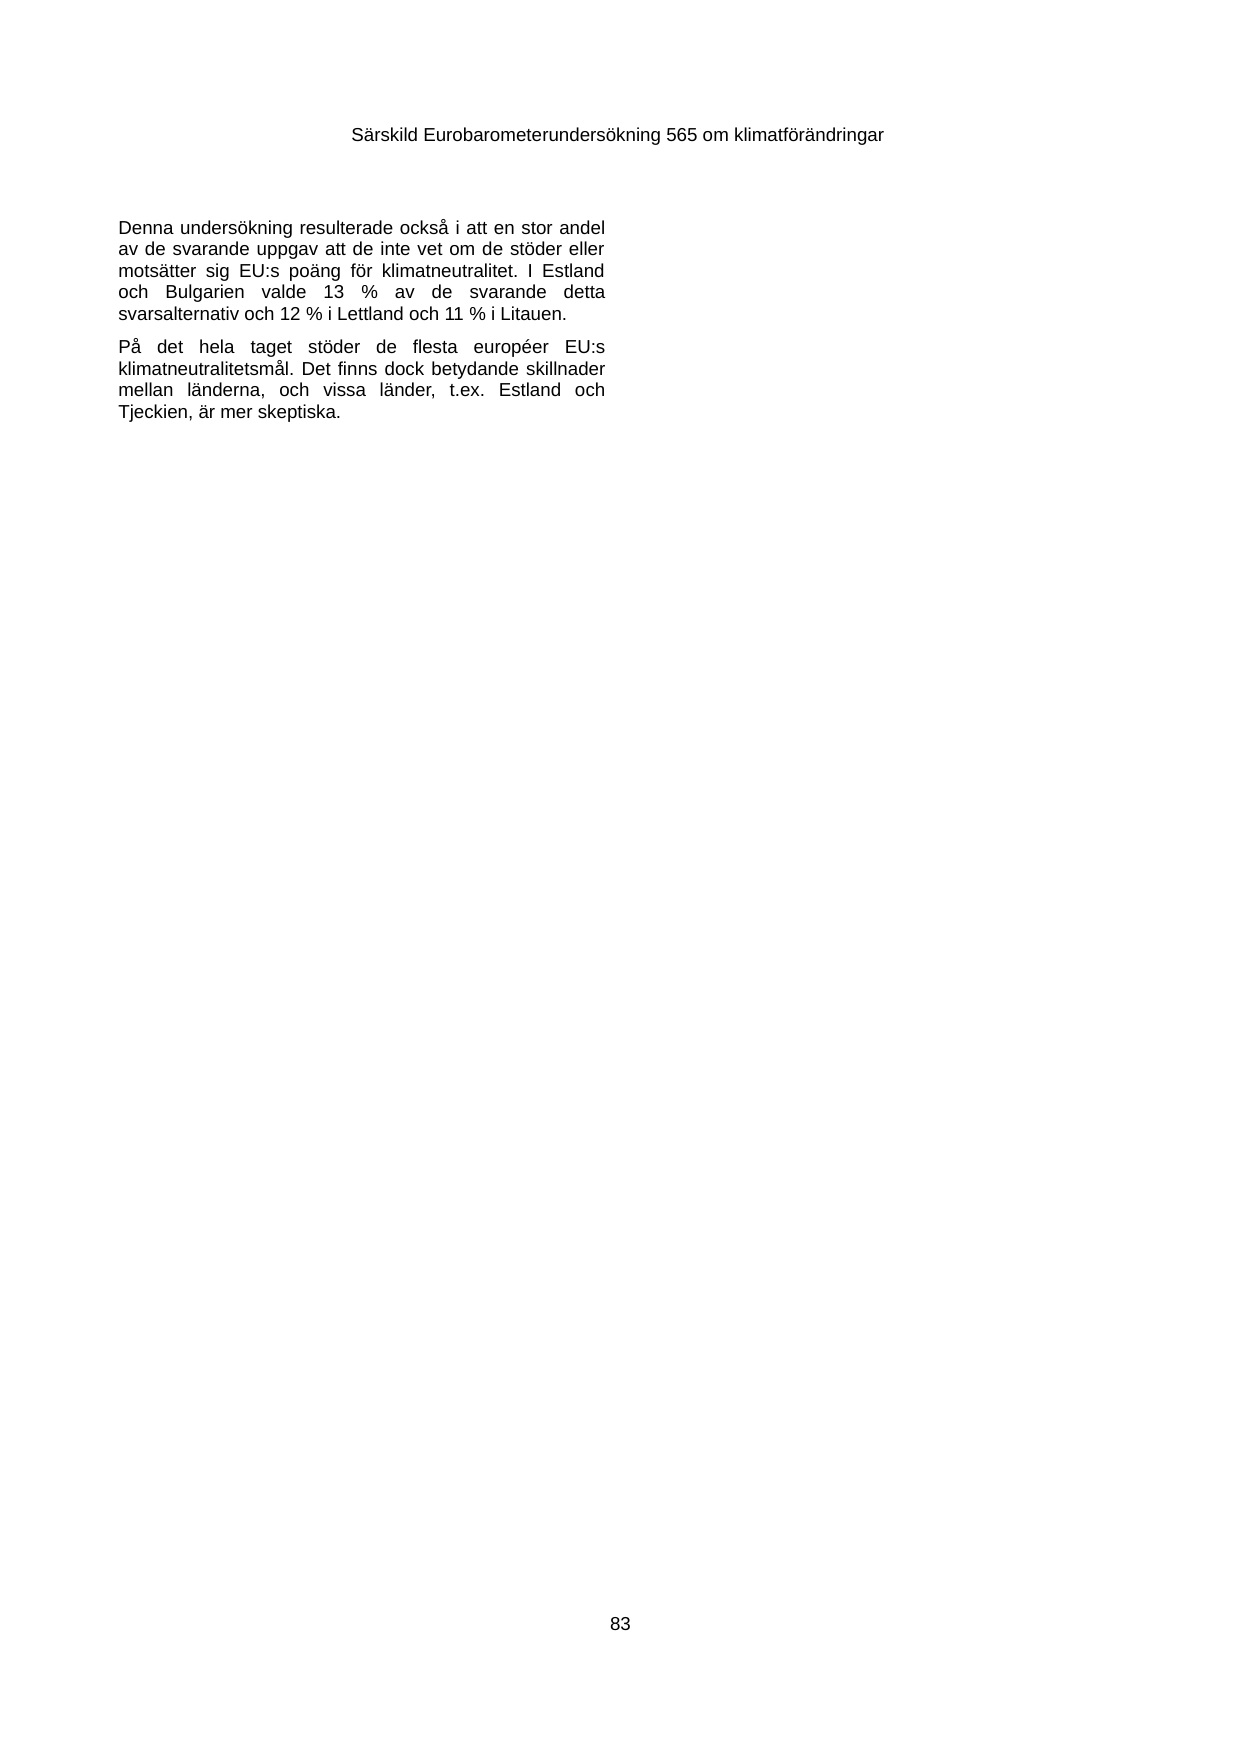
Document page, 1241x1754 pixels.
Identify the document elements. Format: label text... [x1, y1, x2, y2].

text Denna undersökning resulterade också i att en stor andel av de svarande uppgav att de inte vet om de stöder eller motsätter sig EU:s poäng för klimatneutralitet. I Estland och Bulgarien valde 13 % av de svarande detta svarsalternativ och 12 % i Lettland och 11 % i Litauen. [118, 216, 605, 324]
text På det hela taget stöder de flesta européer EU:s klimatneutralitetsmål. Det finns dock betydande skillnader mellan länderna, och vissa länder, t.ex. Estland och Tjeckien, är mer skeptiska. [118, 336, 605, 422]
